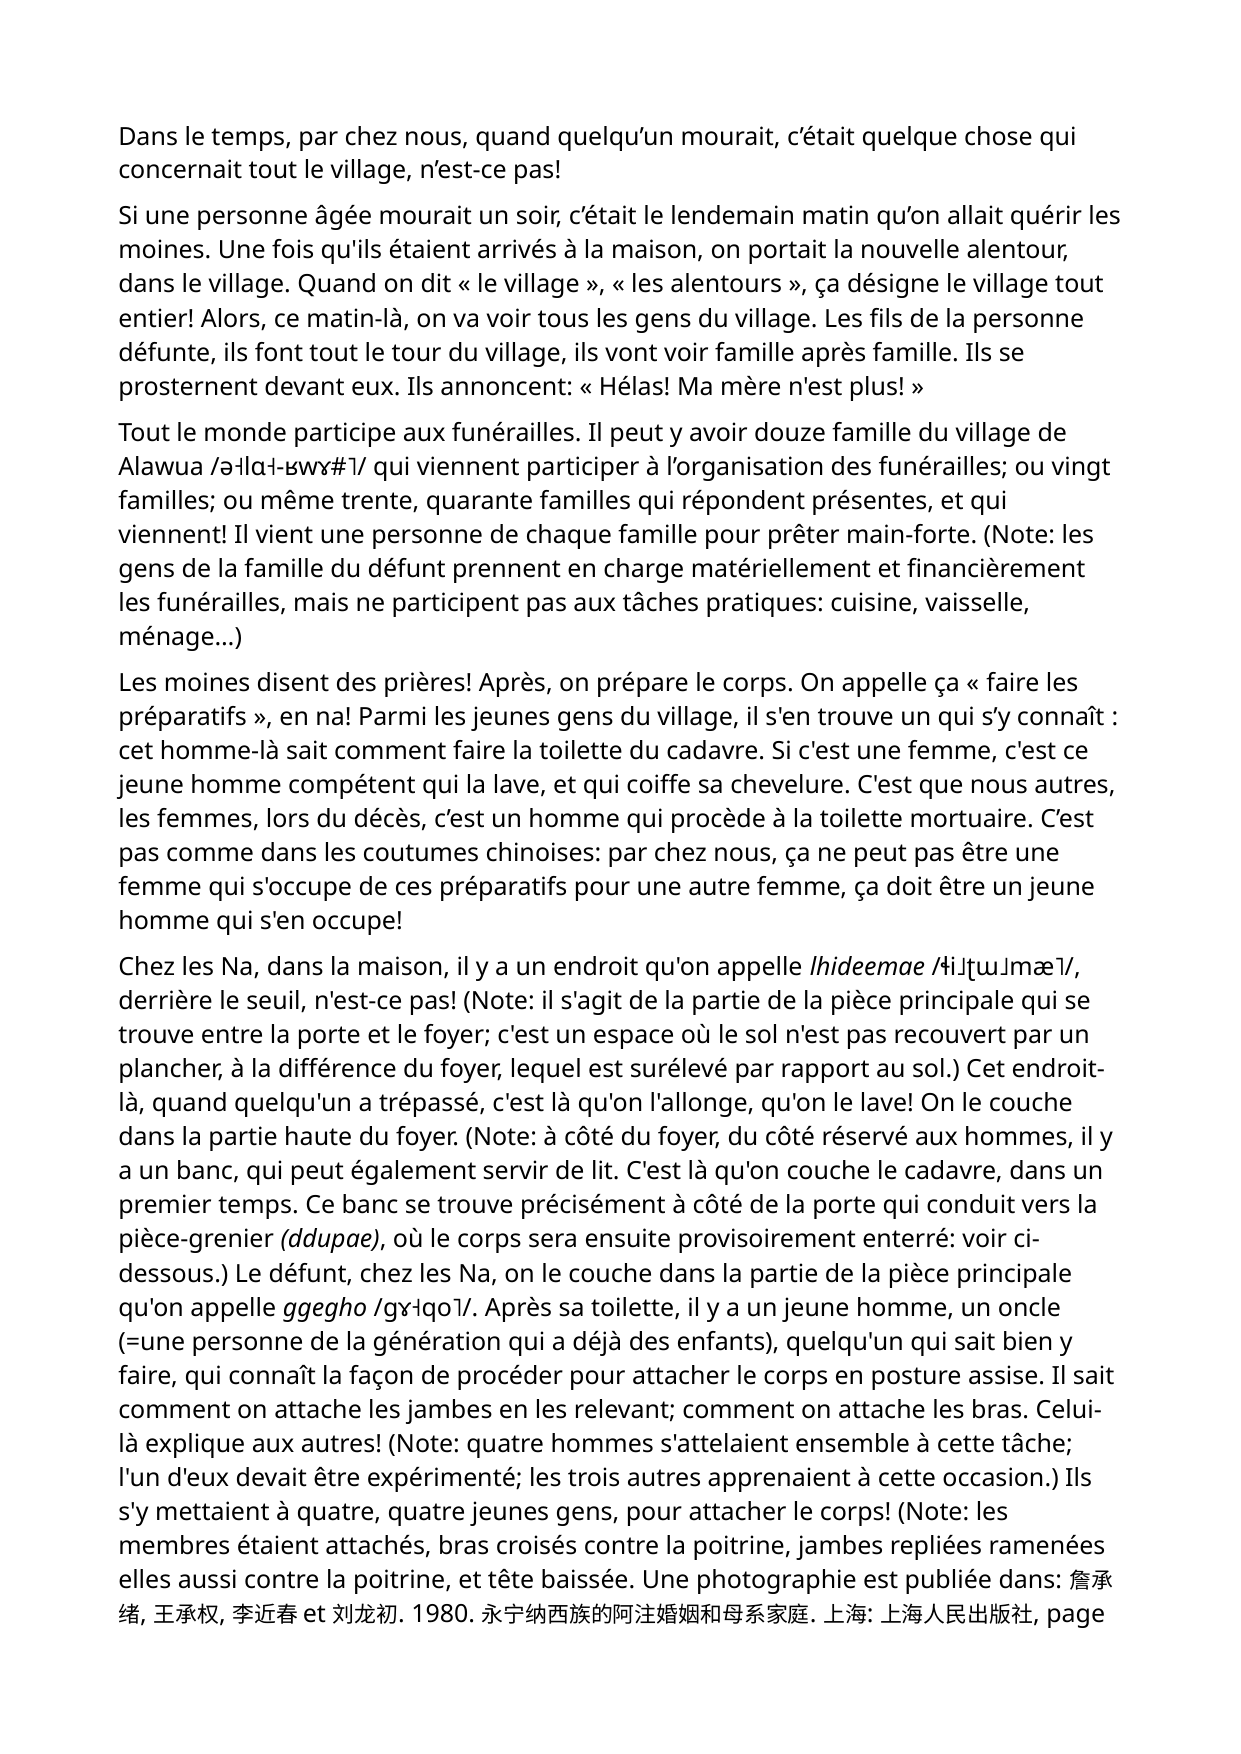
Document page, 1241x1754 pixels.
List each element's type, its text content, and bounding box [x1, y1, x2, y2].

text Chez les Na, dans la maison, il y a un endroit qu'on appelle lhideemae /ɬi˩ʈɯ˩mæ˥/, derrière le seuil, n'est-ce pas! (Note: il s'agit de la partie de la pièce principale qui se trouve entre la porte et le foyer; c'est un espace où le sol n'est pas recouvert par un plancher, à la différence du foyer, lequel est surélevé par rapport au sol.) Cet endroit-là, quand quelqu'un a trépassé, c'est là qu'on l'allonge, qu'on le lave! On le couche dans la partie haute du foyer. (Note: à côté du foyer, du côté réservé aux hommes, il y a un banc, qui peut également servir de lit. C'est là qu'on couche le cadavre, dans un premier temps. Ce banc se trouve précisément à côté de la porte qui conduit vers la pièce-grenier (ddupae), où le corps sera ensuite provisoirement enterré: voir ci-dessous.) Le défunt, chez les Na, on le couche dans la partie de la pièce principale qu'on appelle ggegho /gɤ˧qo˥/. Après sa toilette, il y a un jeune homme, un oncle (=une personne de la génération qui a déjà des enfants), quelqu'un qui sait bien y faire, qui connaît la façon de procéder pour attacher le corps en posture assise. Il sait comment on attache les jambes en les relevant; comment on attache les bras. Celui-là explique aux autres! (Note: quatre hommes s'attelaient ensemble à cette tâche; l'un d'eux devait être expérimenté; les trois autres apprenaient à cette occasion.) Ils s'y mettaient à quatre, quatre jeunes gens, pour attacher le corps! (Note: les membres étaient attachés, bras croisés contre la poitrine, jambes repliées ramenées elles aussi contre la poitrine, et tête baissée. Une photographie est publiée dans: 詹承绪, 王承权, 李近春 et 刘龙初. 1980. 永宁纳西族的阿注婚姻和母系家庭. 上海: 上海人民出版社, page [118, 949, 1122, 1630]
text Si une personne âgée mourait un soir, c’était le lendemain matin qu’on allait quérir les moines. Une fois qu'ils étaient arrivés à la maison, on portait la nouvelle alentour, dans le village. Quand on dit « le village », « les alentours », ça désigne le village tout entier! Alors, ce matin-là, on va voir tous les gens du village. Les fils de la personne défunte, ils font tout le tour du village, ils vont voir famille après famille. Ils se prosternent devant eux. Ils annoncent: « Hélas! Ma mère n'est plus! » [118, 198, 1122, 402]
text Tout le monde participe aux funérailles. Il peut y avoir douze famille du village de Alawua /ə˧lɑ˧-ʁwɤ#˥/ qui viennent participer à l’organisation des funérailles; ou vingt familles; ou même trente, quarante familles qui répondent présentes, et qui viennent! Il vient une personne de chaque famille pour prêter main-forte. (Note: les gens de la famille du défunt prennent en charge matériellement et financièrement les funérailles, mais ne participent pas aux tâches pratiques: cuisine, vaisselle, ménage…) [118, 414, 1122, 653]
text Les moines disent des prières! Après, on prépare le corps. On appelle ça « faire les préparatifs », en na! Parmi les jeunes gens du village, il s'en trouve un qui s’y connaît : cet homme-là sait comment faire la toilette du cadavre. Si c'est une femme, c'est ce jeune homme compétent qui la lave, et qui coiffe sa chevelure. C'est que nous autres, les femmes, lors du décès, c’est un homme qui procède à la toilette mortuaire. C’est pas comme dans les coutumes chinoises: par chez nous, ça ne peut pas être une femme qui s'occupe de ces préparatifs pour une autre femme, ça doit être un jeune homme qui s'en occupe! [118, 664, 1122, 937]
text Dans le temps, par chez nous, quand quelqu’un mourait, c’était quelque chose qui concernait tout le village, n’est-ce pas! [118, 118, 1122, 186]
